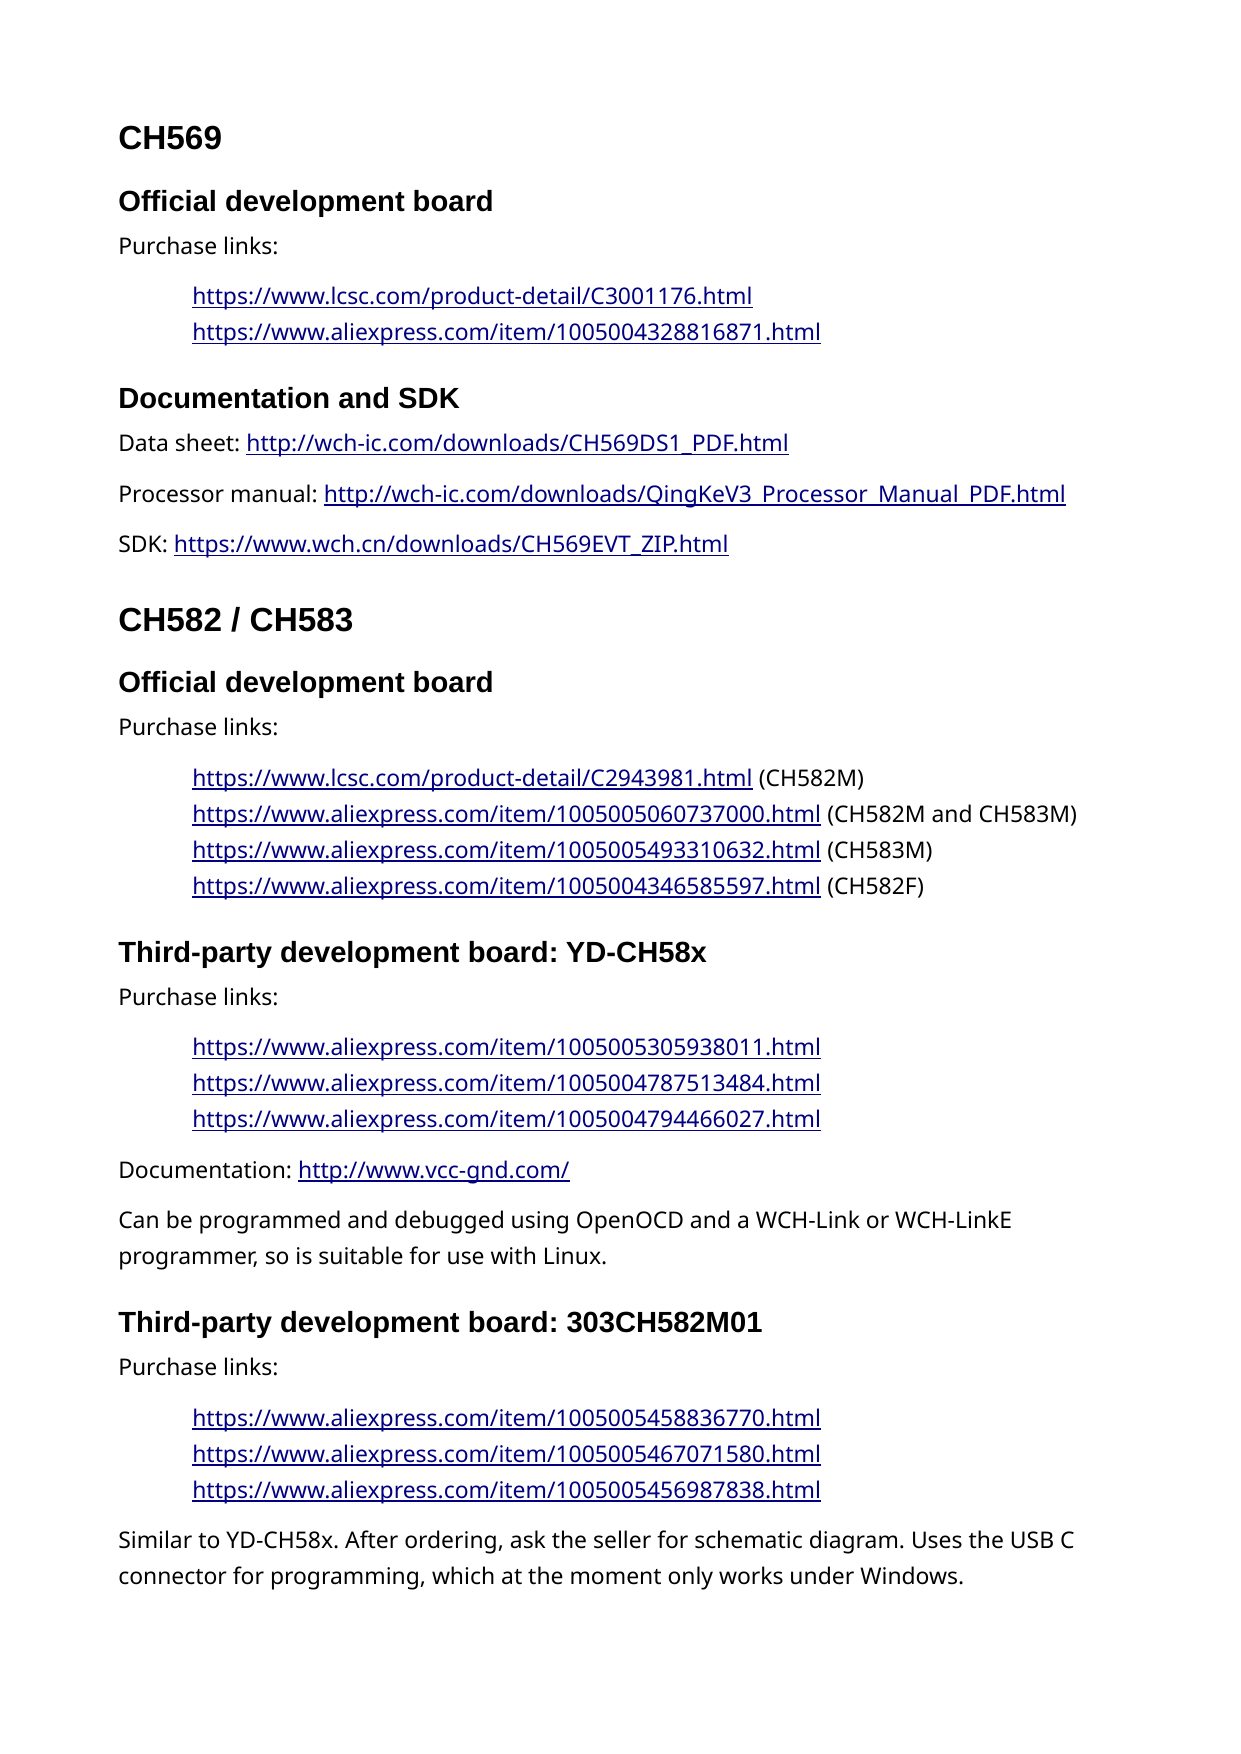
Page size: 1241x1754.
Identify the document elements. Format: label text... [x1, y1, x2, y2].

text Can be programmed and debugged using OpenOCD and a WCH-Link or WCH-LinkE programmer, so is suitable for use with Linux. [118, 1204, 1122, 1271]
text https://www.aliexpress.com/item/1005005305938011.html [192, 1031, 1122, 1062]
text https://www.aliexpress.com/item/1005005493310632.html (CH583M) [192, 834, 1122, 865]
text https://www.lcsc.com/product-detail/C3001176.html [192, 280, 1122, 311]
text Purchase links: [118, 981, 1122, 1012]
text https://www.aliexpress.com/item/1005004787513484.html [192, 1067, 1122, 1098]
subtitle CH582 / CH583 [118, 600, 1122, 638]
text Documentation: http://www.vcc-gnd.com/ [118, 1154, 1122, 1185]
subtitle CH569 [118, 118, 1122, 157]
text https://www.lcsc.com/product-detail/C2943981.html (CH582M) [192, 762, 1122, 793]
subtitle Documentation and SDK [118, 381, 1122, 415]
subtitle Third-party development board: 303CH582M01 [118, 1305, 1122, 1339]
subtitle Third-party development board: YD-CH58x [118, 935, 1122, 968]
text https://www.aliexpress.com/item/1005005456987838.html [192, 1474, 1122, 1505]
text Purchase links: [118, 230, 1122, 261]
subtitle Official development board [118, 665, 1122, 699]
text Data sheet: http://wch-ic.com/downloads/CH569DS1_PDF.html [118, 427, 1122, 458]
text Purchase links: [118, 1351, 1122, 1382]
text Processor manual: http://wch-ic.com/downloads/QingKeV3_Processor_Manual_PDF.html [118, 478, 1122, 509]
text Similar to YD-CH58x. After ordering, ask the seller for schematic diagram. Uses the USB C connector for programming, which at the moment only works under Windows. [118, 1524, 1122, 1591]
text https://www.aliexpress.com/item/1005005060737000.html (CH582M and CH583M) [192, 798, 1122, 829]
text https://www.aliexpress.com/item/1005005458836770.html [192, 1402, 1122, 1433]
text Purchase links: [118, 711, 1122, 742]
text https://www.aliexpress.com/item/1005005467071580.html [192, 1438, 1122, 1469]
subtitle Official development board [118, 184, 1122, 217]
text SDK: https://www.wch.cn/downloads/CH569EVT_ZIP.html [118, 528, 1122, 559]
text https://www.aliexpress.com/item/1005004346585597.html (CH582F) [192, 869, 1122, 901]
text https://www.aliexpress.com/item/1005004794466027.html [192, 1103, 1122, 1134]
text https://www.aliexpress.com/item/1005004328816871.html [192, 316, 1122, 347]
